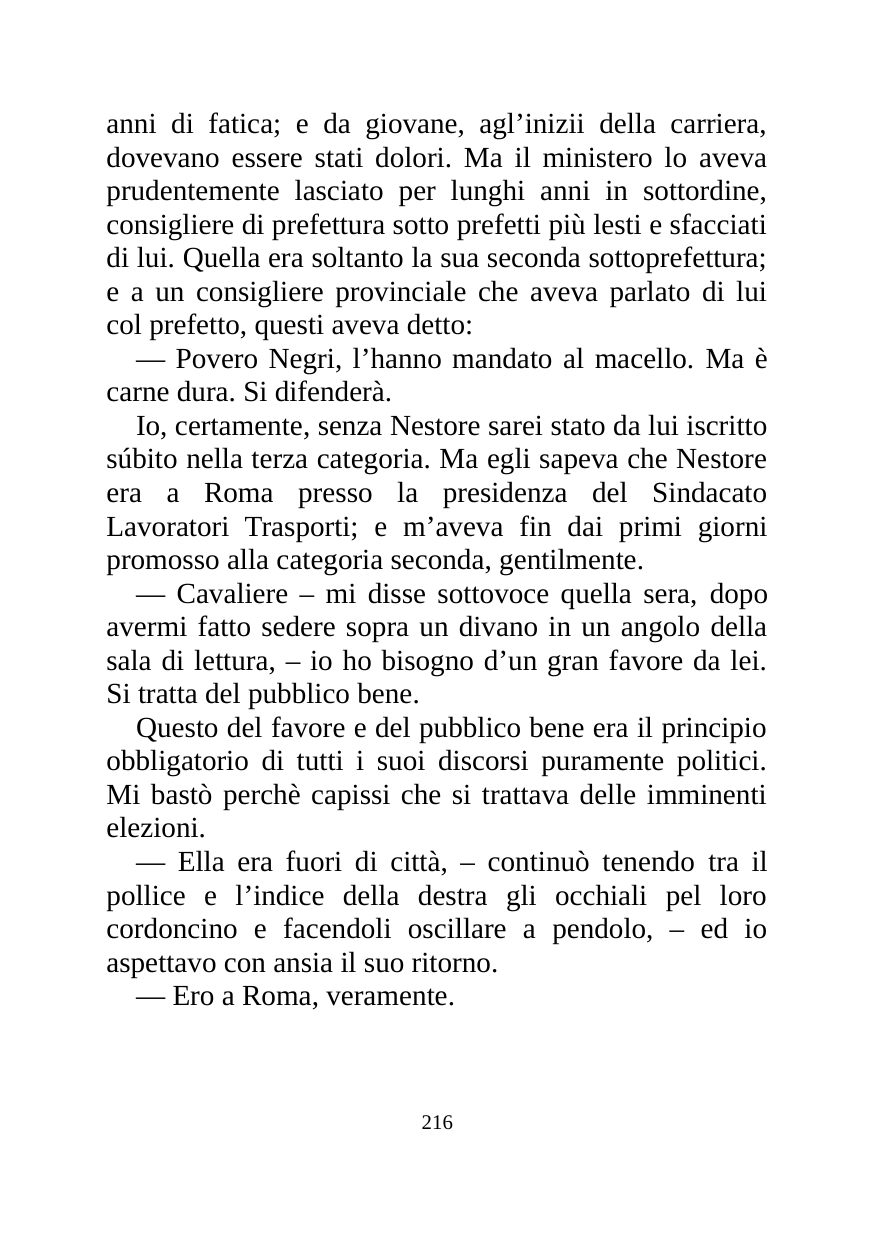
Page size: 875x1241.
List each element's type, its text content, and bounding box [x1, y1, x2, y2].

text — Ero a Roma, veramente. [106, 978, 768, 1012]
text — Povero Negri, l’hanno mandato al macello. Ma è carne dura. Si difenderà. [106, 341, 768, 408]
text — Cavaliere – mi disse sottovoce quella sera, dopo avermi fatto sedere sopra un divano in un angolo della sala di lettura, – io ho bisogno d’un gran favore da lei. Si tratta del pubblico bene. [106, 576, 768, 710]
text anni di fatica; e da giovane, agl’inizii della carriera, dovevano essere stati dolori. Ma il ministero lo aveva prudentemente lasciato per lunghi anni in sottordine, consigliere di prefettura sotto prefetti più lesti e sfacciati di lui. Quella era soltanto la sua seconda sottoprefettura; e a un consigliere provinciale che aveva parlato di lui col prefetto, questi aveva detto: [106, 106, 768, 341]
text Questo del favore e del pubblico bene era il principio obbligatorio di tutti i suoi discorsi puramente politici. Mi bastò perchè capissi che si trattava delle imminenti elezioni. [106, 710, 768, 844]
text — Ella era fuori di città, – continuò tenendo tra il pollice e l’indice della destra gli occhiali pel loro cordoncino e facendoli oscillare a pendolo, – ed io aspettavo con ansia il suo ritorno. [106, 844, 768, 978]
text Io, certamente, senza Nestore sarei stato da lui iscritto súbito nella terza categoria. Ma egli sapeva che Nestore era a Roma presso la presidenza del Sindacato Lavoratori Trasporti; e m’aveva fin dai primi giorni promosso alla categoria seconda, gentilmente. [106, 408, 768, 576]
